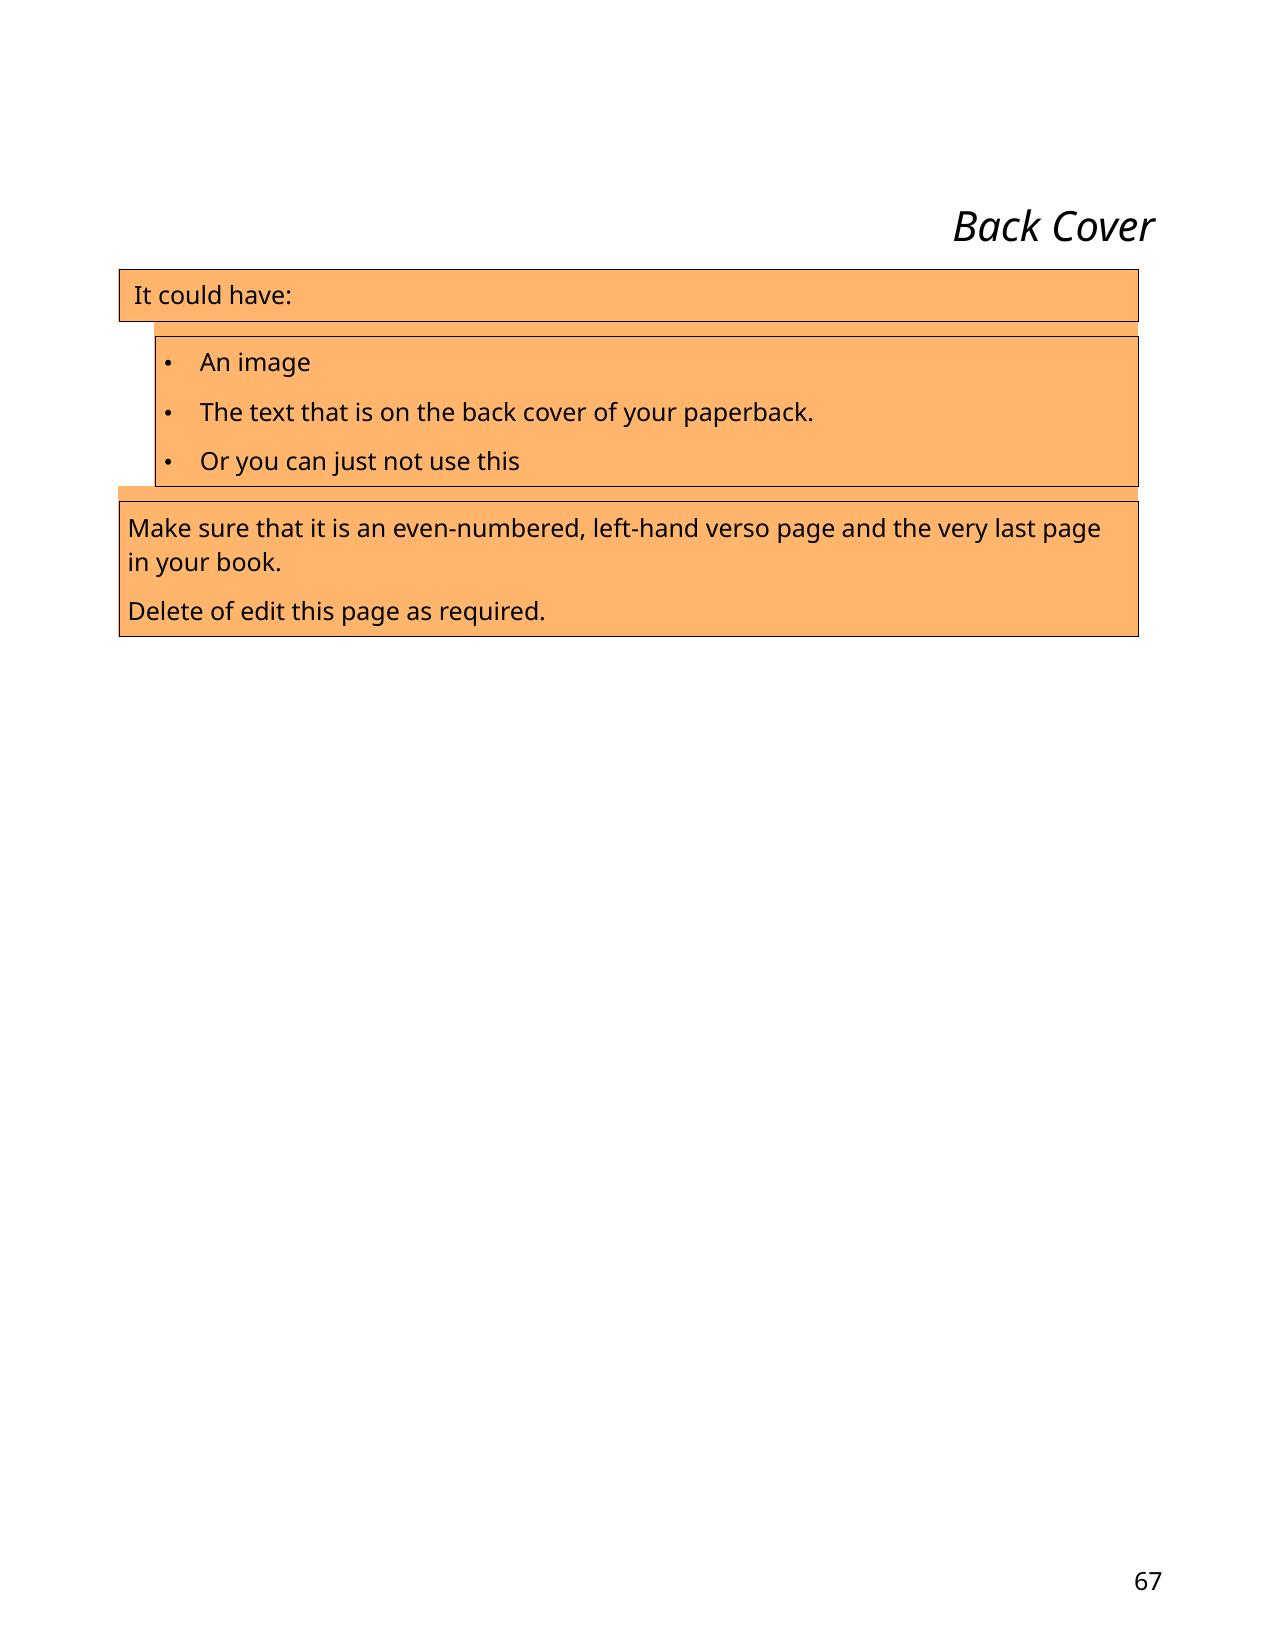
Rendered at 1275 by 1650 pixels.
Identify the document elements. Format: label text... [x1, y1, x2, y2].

text Make sure that it is an even-numbered, left-hand verso page and the very last page in your book. [120, 502, 1138, 578]
list Or you can just not use this [156, 434, 1138, 486]
text Delete of edit this page as required. [120, 584, 1138, 636]
list The text that is on the back cover of your paperback. [156, 385, 1138, 428]
text It could have: [120, 270, 1138, 321]
list An image [156, 337, 1138, 379]
subtitle Back Cover [94, 194, 1162, 257]
